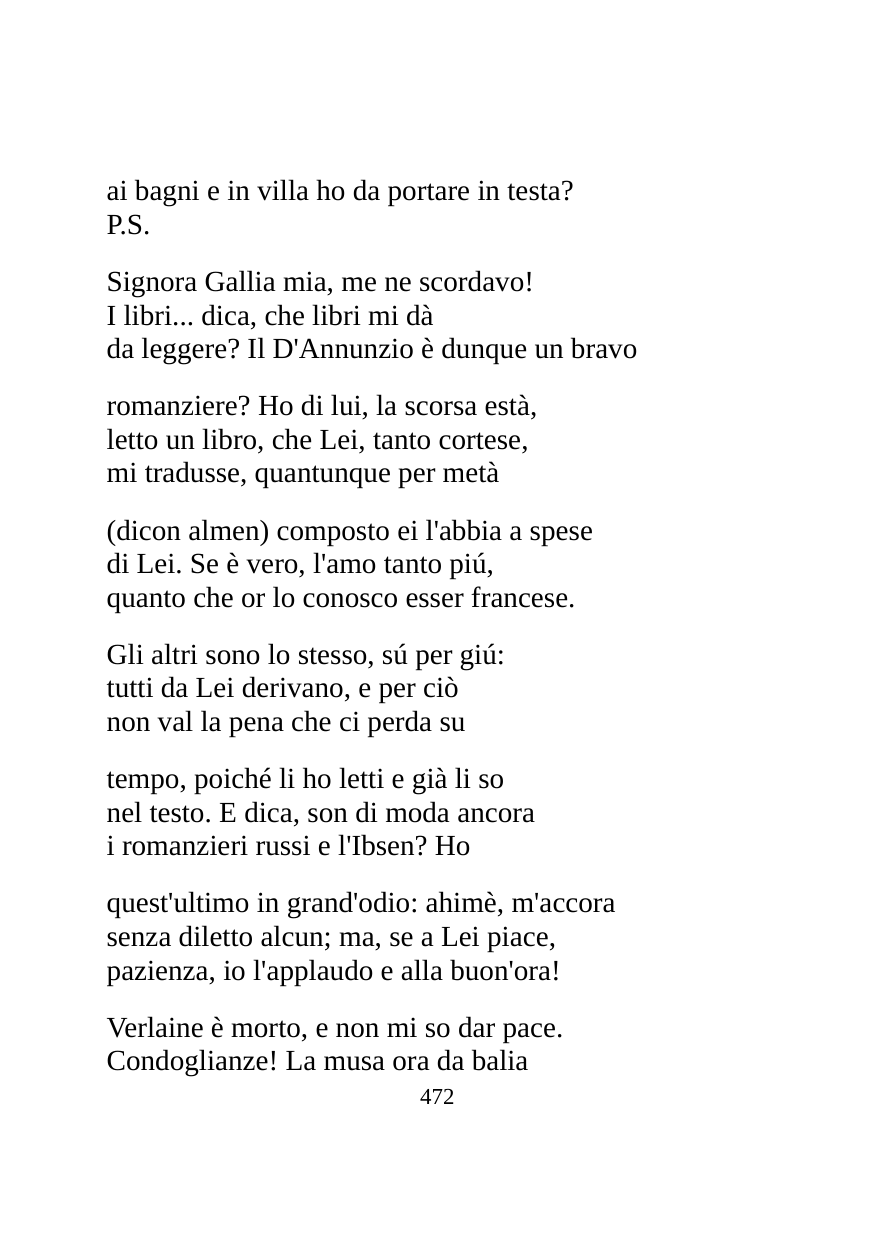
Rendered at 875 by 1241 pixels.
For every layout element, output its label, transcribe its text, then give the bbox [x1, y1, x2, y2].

text (dicon almen) composto ei l'abbia a spese [106, 513, 768, 546]
text ai bagni e in villa ho da portare in testa? [106, 173, 768, 207]
text di Lei. Se è vero, l'amo tanto piú, [106, 546, 768, 580]
text mi tradusse, quantunque per metà [106, 456, 768, 489]
text non val la pena che ci perda su [106, 704, 768, 738]
text tutti da Lei derivano, e per ciò [106, 671, 768, 704]
text senza diletto alcun; ma, se a Lei piace, [106, 919, 768, 953]
text da leggere? Il D'Annunzio è dunque un bravo [106, 331, 768, 365]
text quest'ultimo in grand'odio: ahimè, m'accora [106, 886, 768, 919]
text pazienza, io l'applaudo e alla buon'ora! [106, 953, 768, 986]
text tempo, poiché li ho letti e già li so [106, 761, 768, 795]
text i romanzieri russi e l'Ibsen? Ho [106, 828, 768, 862]
text Condoglianze! La musa ora da balia [106, 1043, 768, 1077]
text quanto che or lo conosco esser francese. [106, 580, 768, 613]
text Verlaine è morto, e non mi so dar pace. [106, 1010, 768, 1043]
text romanziere? Ho di lui, la scorsa està, [106, 388, 768, 422]
text nel testo. E dica, son di moda ancora [106, 795, 768, 828]
text Signora Gallia mia, me ne scordavo! [106, 264, 768, 298]
text Gli altri sono lo stesso, sú per giú: [106, 637, 768, 671]
text letto un libro, che Lei, tanto cortese, [106, 422, 768, 456]
text I libri... dica, che libri mi dà [106, 298, 768, 331]
text P.S. [106, 207, 768, 241]
